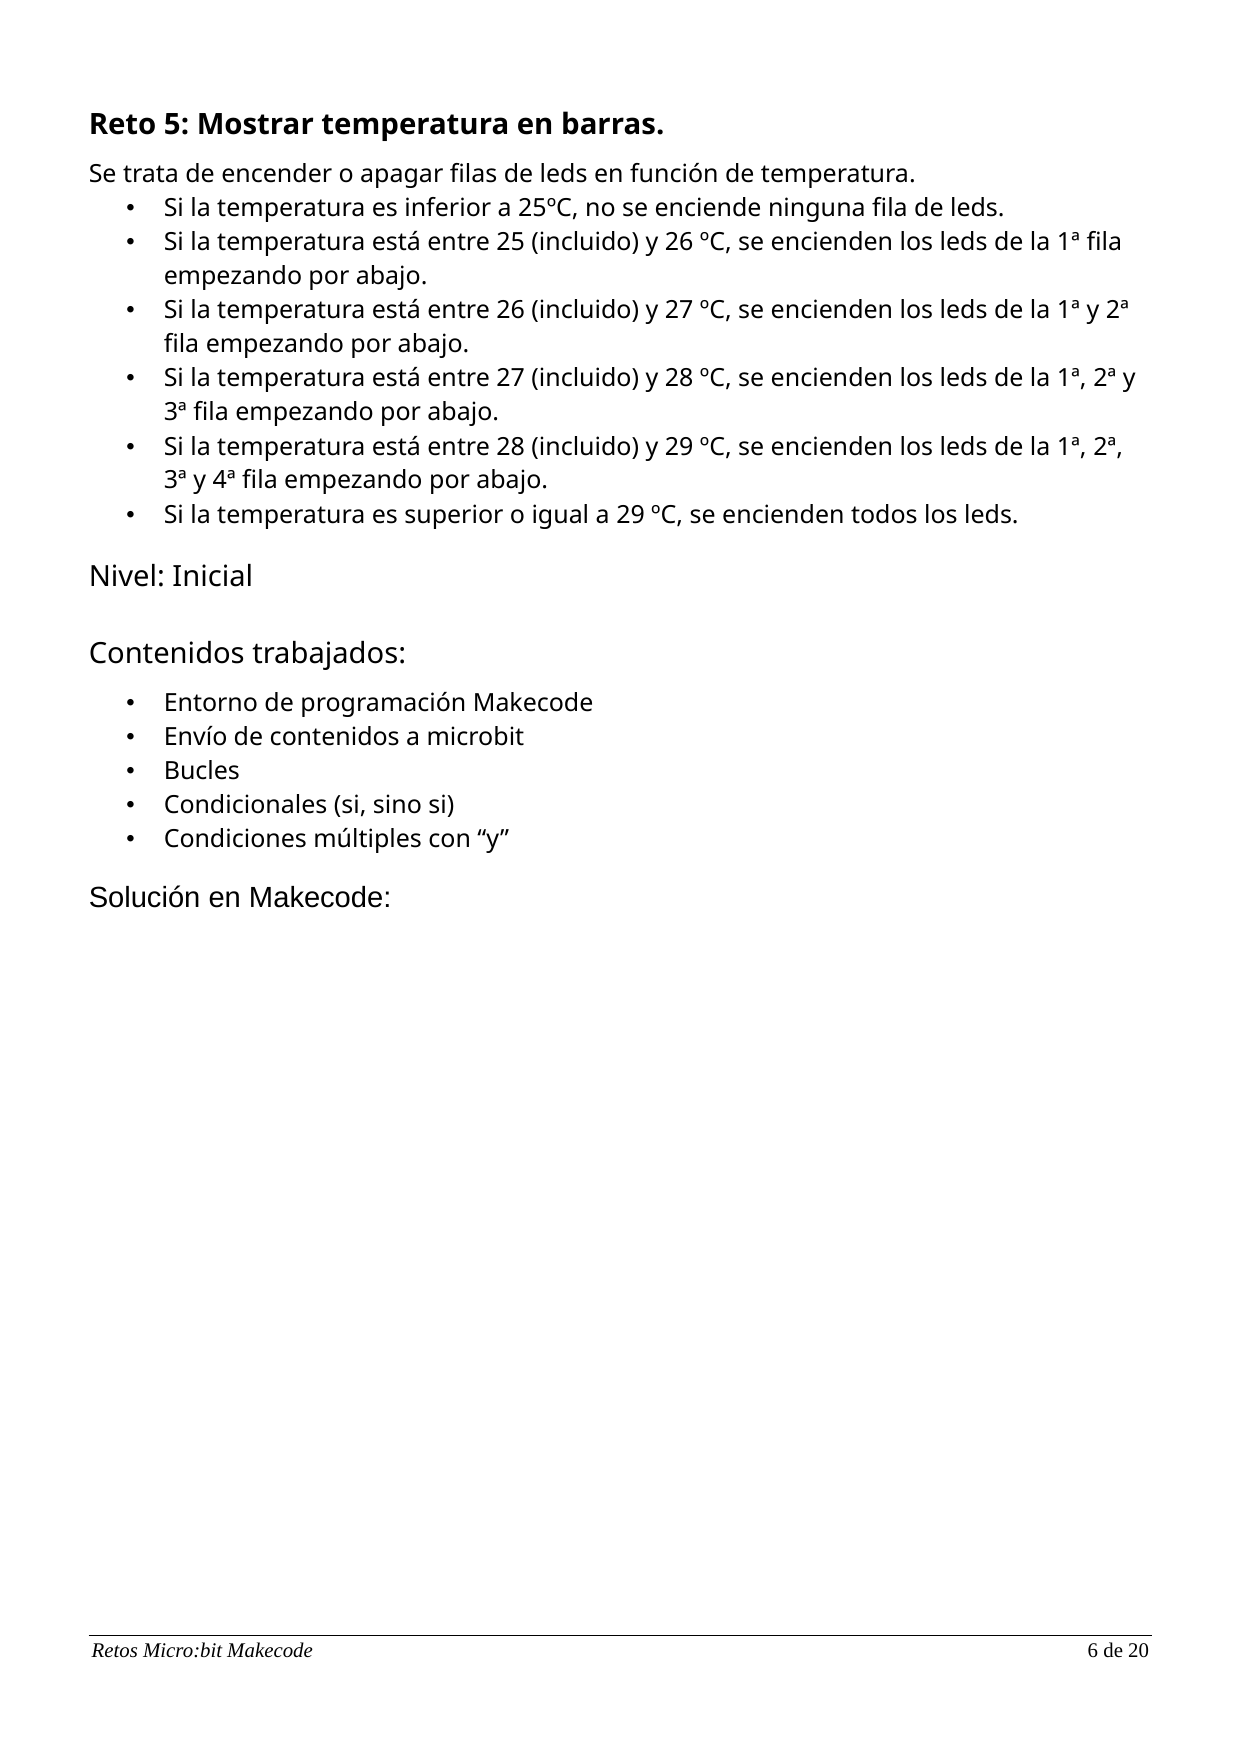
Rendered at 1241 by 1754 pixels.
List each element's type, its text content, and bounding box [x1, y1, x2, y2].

subtitle Nivel: Inicial [88, 555, 1152, 595]
list Si la temperatura es inferior a 25ºC, no se enciende ninguna fila de leds. [126, 190, 1152, 224]
subtitle Contenidos trabajados: [88, 632, 1152, 672]
list Si la temperatura está entre 25 (incluido) y 26 ºC, se encienden los leds de la 1ª fila empezando por abajo. [126, 224, 1152, 292]
list Si la temperatura es superior o igual a 29 ºC, se encienden todos los leds. [126, 496, 1152, 530]
list Envío de contenidos a microbit [126, 719, 1152, 753]
text Se trata de encender o apagar filas de leds en función de temperatura. [88, 156, 1152, 190]
list Bucles [126, 753, 1152, 787]
list Si la temperatura está entre 28 (incluido) y 29 ºC, se encienden los leds de la 1ª, 2ª, 3ª y 4ª fila empezando por abajo. [126, 428, 1152, 496]
list Si la temperatura está entre 26 (incluido) y 27 ºC, se encienden los leds de la 1ª y 2ª fila empezando por abajo. [126, 292, 1152, 360]
list Condiciones múltiples con “y” [126, 821, 1152, 855]
list Condicionales (si, sino si) [126, 787, 1152, 821]
list Entorno de programación Makecode [126, 685, 1152, 719]
subtitle Solución en Makecode: [88, 880, 1152, 913]
list Si la temperatura está entre 27 (incluido) y 28 ºC, se encienden los leds de la 1ª, 2ª y 3ª fila empezando por abajo. [126, 360, 1152, 428]
subtitle Reto 5: Mostrar temperatura en barras. [88, 103, 1152, 143]
